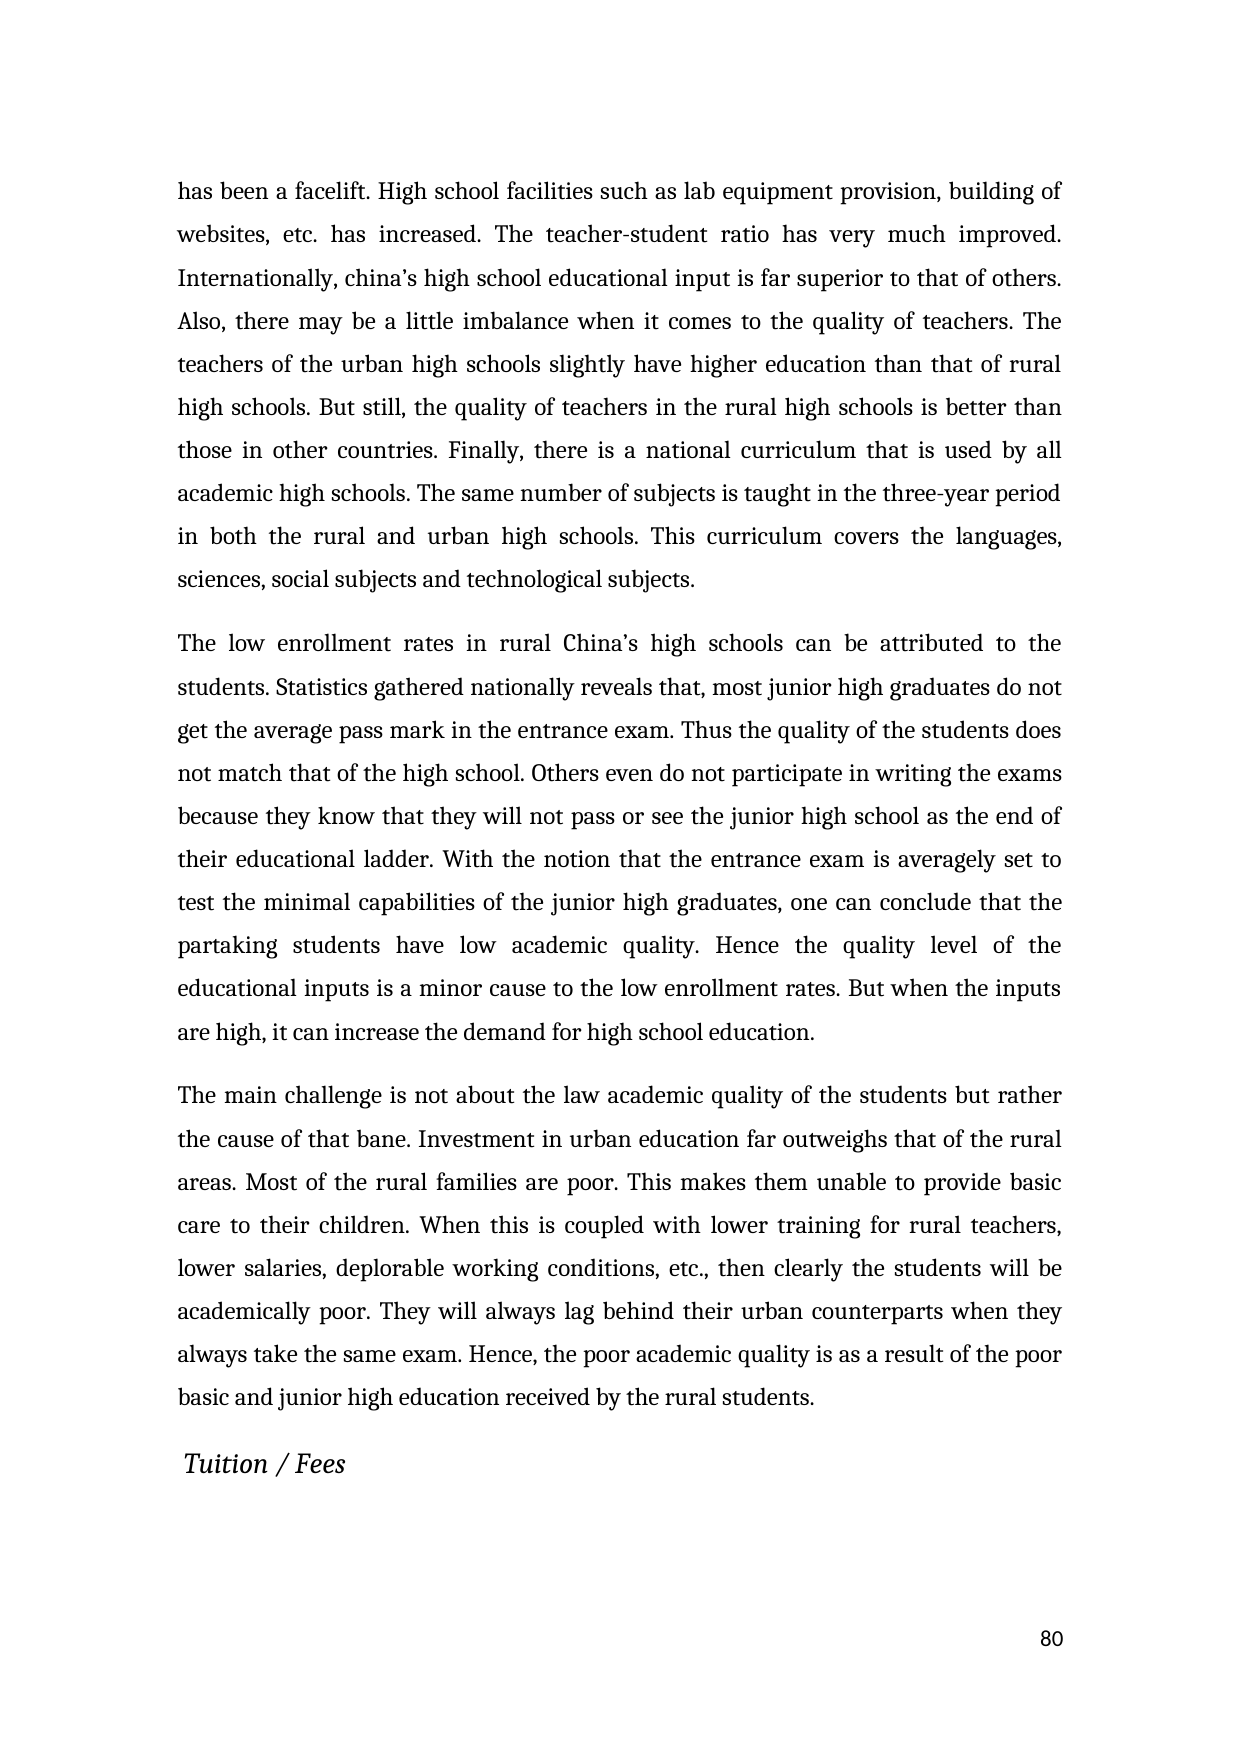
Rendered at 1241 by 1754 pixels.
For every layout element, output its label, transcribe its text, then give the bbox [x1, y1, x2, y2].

text Tuition / Fees [177, 1447, 1063, 1481]
text The main challenge is not about the law academic quality of the students but rather the cause of that bane. Investment in urban education far outweighs that of the rural areas. Most of the rural families are poor. This makes them unable to provide basic care to their children. When this is coupled with lower training for rural teachers, lower salaries, deplorable working conditions, etc., then clearly the students will be academically poor. They will always lag behind their urban counterparts when they always take the same exam. Hence, the poor academic quality is as a result of the poor basic and junior high education received by the rural students. [177, 1081, 1063, 1412]
text has been a facelift. High school facilities such as lab equipment provision, building of websites, etc. has increased. The teacher-student ratio has very much improved. Internationally, china’s high school educational input is far superior to that of others. Also, there may be a little imbalance when it comes to the quality of teachers. The teachers of the urban high schools slightly have higher education than that of rural high schools. But still, the quality of teachers in the rural high schools is better than those in other countries. Finally, there is a national curriculum that is used by all academic high schools. The same number of subjects is taught in the three-year period in both the rural and urban high schools. This curriculum covers the languages, sciences, social subjects and technological subjects. [177, 177, 1063, 594]
text The low enrollment rates in rural China’s high schools can be attributed to the students. Statistics gathered nationally reveals that, most junior high graduates do not get the average pass mark in the entrance exam. Thus the quality of the students does not match that of the high school. Others even do not participate in writing the exams because they know that they will not pass or see the junior high school as the end of their educational ladder. With the notion that the entrance exam is averagely set to test the minimal capabilities of the junior high graduates, one can conclude that the partaking students have low academic quality. Hence the quality level of the educational inputs is a minor cause to the low enrollment rates. But when the inputs are high, it can increase the demand for high school education. [177, 629, 1063, 1046]
